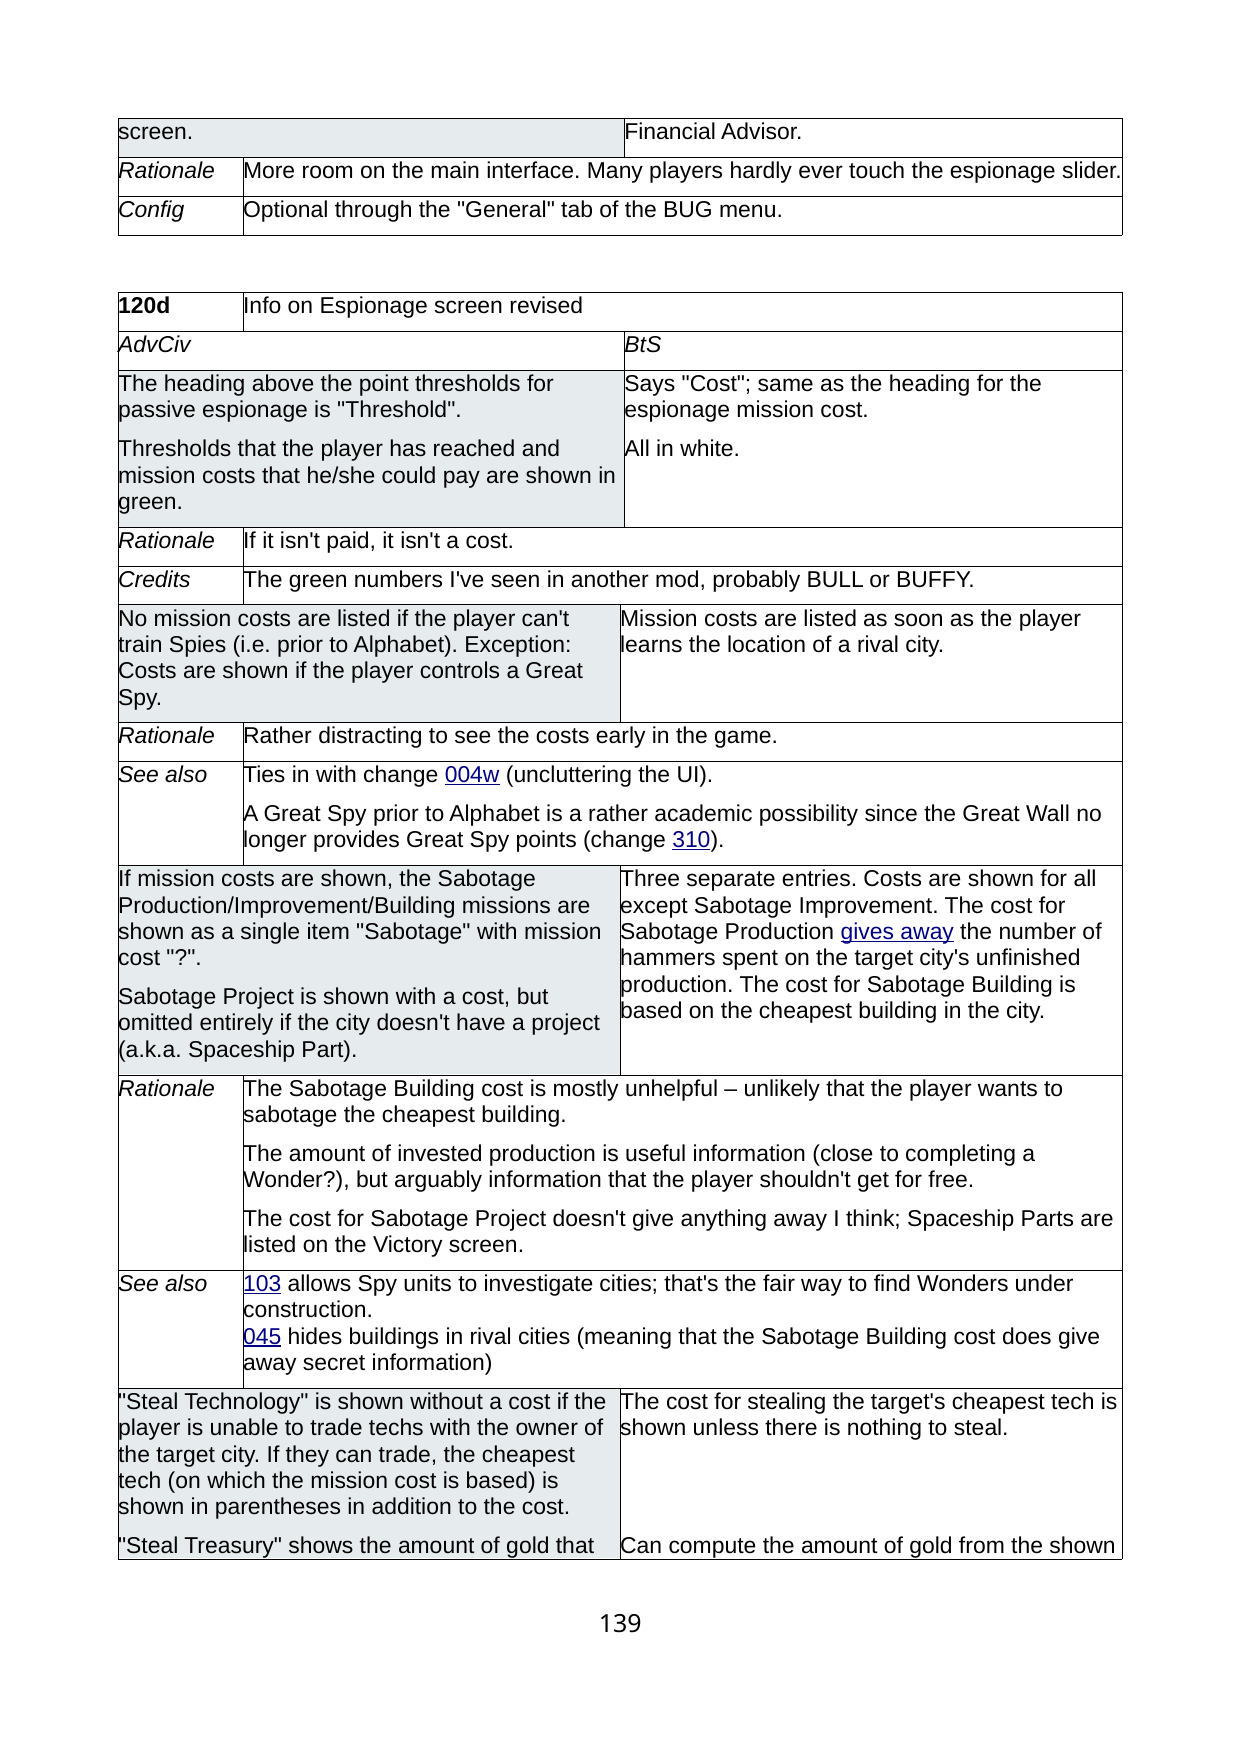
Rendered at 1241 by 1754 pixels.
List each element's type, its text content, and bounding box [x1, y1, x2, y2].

table_header Info on Espionage screen revised [244, 293, 1122, 331]
table_cell The heading above the point thresholds for passive espionage is "Threshold". Thresholds that the player has reached and mission costs that he/she could pay are shown in green. [119, 371, 624, 527]
table_cell Rationale [119, 158, 243, 196]
table_cell Three separate entries. Costs are shown for all except Sabotage Improvement. The cost for Sabotage Production gives away the number of hammers spent on the target city's unfinished production. The cost for Sabotage Building is based on the cheapest building in the city. [621, 866, 1122, 1074]
table_cell Rationale [119, 1076, 243, 1270]
table_cell Mission costs are listed as soon as the player learns the location of a rival city. [621, 605, 1122, 722]
table_cell Config [119, 197, 243, 235]
table_cell Financial Advisor. [625, 119, 1122, 157]
table_cell More room on the main interface. Many players hardly ever touch the espionage slider. [244, 158, 1122, 196]
table_cell 103 allows Spy units to investigate cities; that's the fair way to find Wonders under construction. 045 hides buildings in rival cities (meaning that the Sabotage Building cost does give away secret information) [244, 1271, 1122, 1388]
table_cell See also [119, 1271, 243, 1388]
table_cell Rationale [119, 723, 243, 761]
table_cell Rather distracting to see the costs early in the game. [244, 723, 1122, 761]
table_cell Optional through the "General" tab of the BUG menu. [244, 197, 1122, 235]
table_cell Says "Cost"; same as the heading for the espionage mission cost. All in white. [625, 371, 1122, 527]
table_cell The cost for stealing the target's cheapest tech is shown unless there is nothing to steal. Can compute the amount of gold from the shown [621, 1389, 1122, 1558]
table_cell Ties in with change 004w (uncluttering the UI). A Great Spy prior to Alphabet is a rather academic possibility since the Great Wall no longer provides Great Spy points (change 310). [244, 762, 1122, 865]
table_cell If it isn't paid, it isn't a cost. [244, 528, 1122, 566]
table_cell No mission costs are listed if the player can't train Spies (i.e. prior to Alphabet). Exception: Costs are shown if the player controls a Great Spy. [119, 605, 620, 722]
table_cell Rationale [119, 528, 243, 566]
table_header 120d [119, 293, 243, 331]
table_cell See also [119, 762, 243, 865]
table_cell AdvCiv [119, 332, 624, 370]
table_cell The Sabotage Building cost is mostly unhelpful – unlikely that the player wants to sabotage the cheapest building. The amount of invested production is useful information (close to completing a Wonder?), but arguably information that the player shouldn't get for free. The cost for Sabotage Project doesn't give anything away I think; Spaceship Parts are listed on the Victory screen. [244, 1076, 1122, 1270]
table_cell "Steal Technology" is shown without a cost if the player is unable to trade techs with the owner of the target city. If they can trade, the cheapest tech (on which the mission cost is based) is shown in parentheses in addition to the cost. "Steal Treasury" shows the amount of gold that [119, 1389, 620, 1558]
table_cell If mission costs are shown, the Sabotage Production/Improvement/Building missions are shown as a single item "Sabotage" with mission cost "?". Sabotage Project is shown with a cost, but omitted entirely if the city doesn't have a project (a.k.a. Spaceship Part). [119, 866, 620, 1074]
table_cell screen. [119, 119, 624, 157]
table_cell Credits [119, 567, 243, 604]
table_cell The green numbers I've seen in another mod, probably BULL or BUFFY. [244, 567, 1122, 604]
table_cell BtS [625, 332, 1122, 370]
